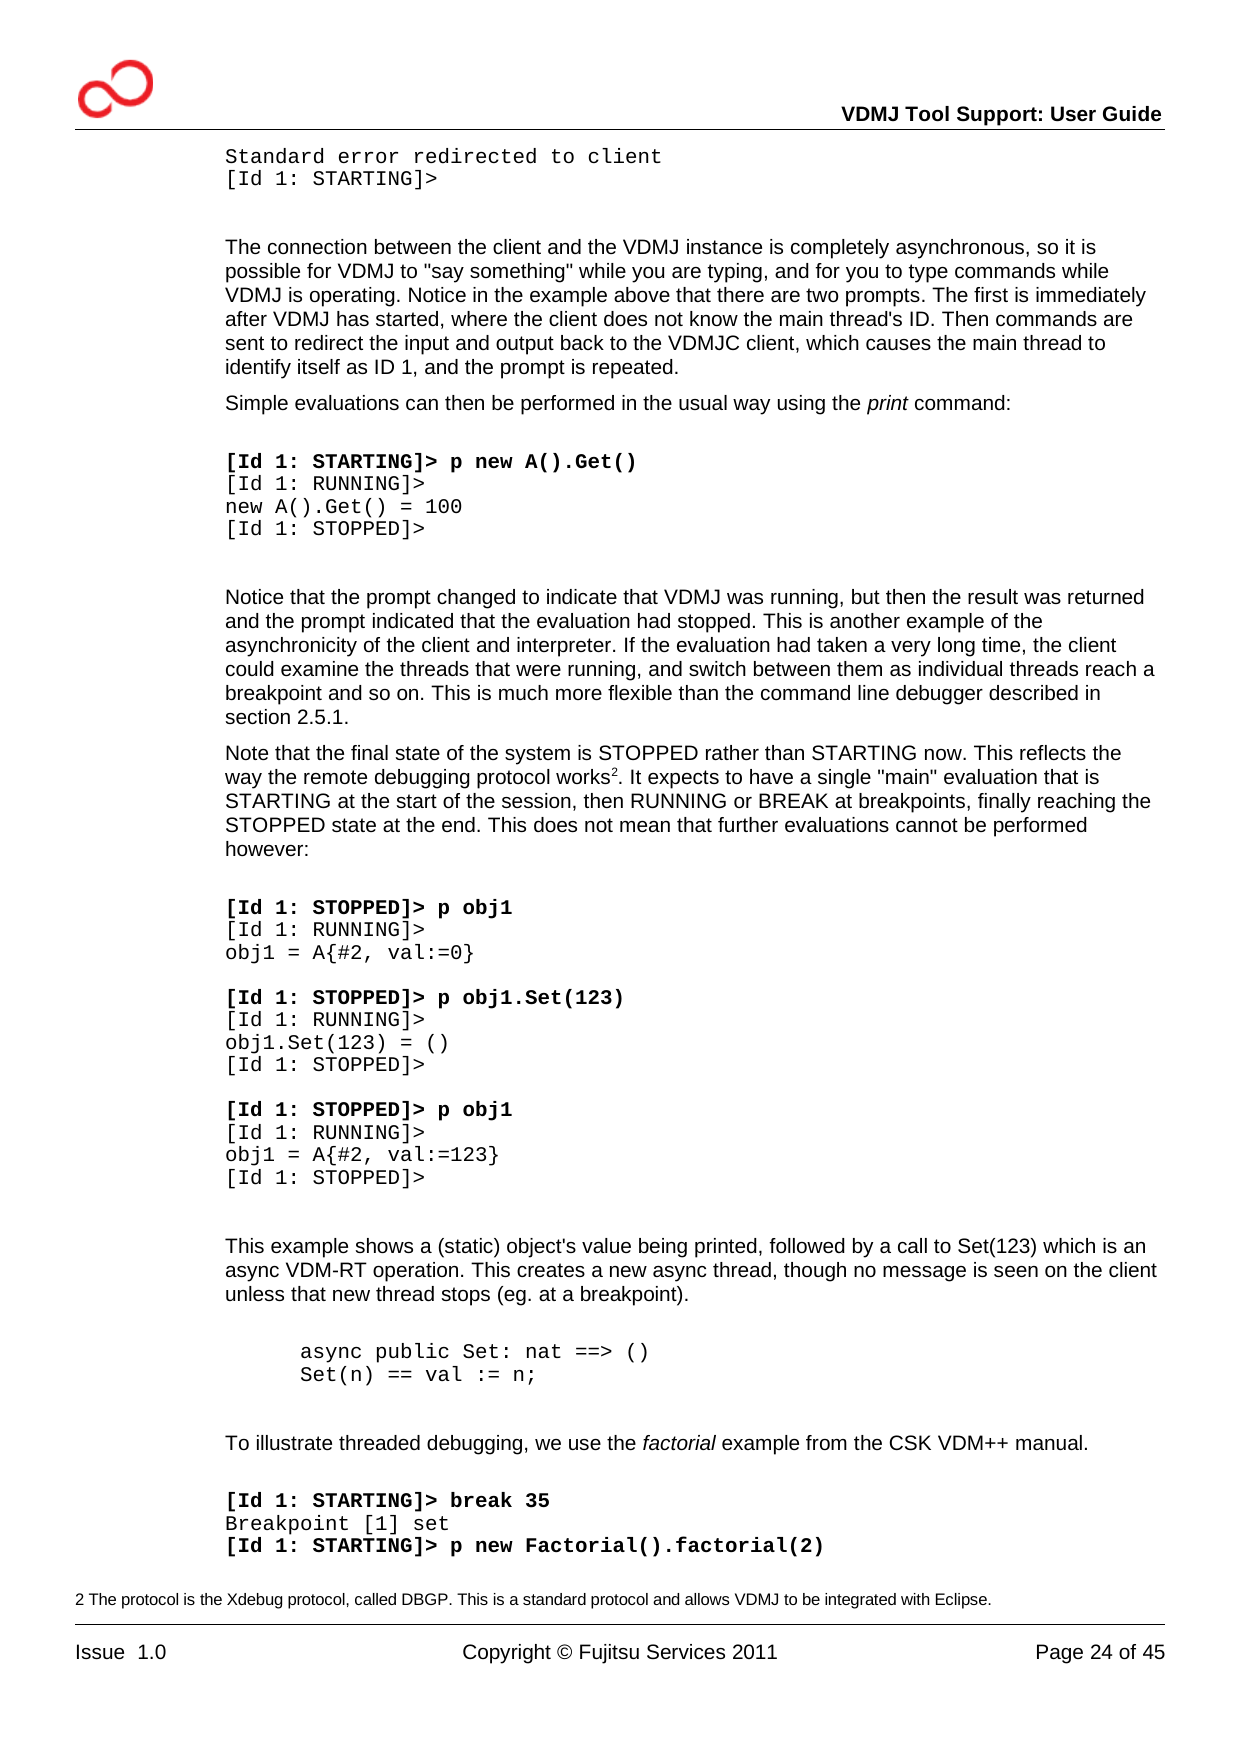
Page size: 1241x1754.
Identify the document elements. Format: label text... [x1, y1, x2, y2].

text The connection between the client and the VDMJ instance is completely asynchronous, so it is possible for VDMJ to "say something" while you are typing, and for you to type commands while VDMJ is operating. Notice in the example above that there are two prompts. The first is immediately after VDMJ has started, where the client does not know the main thread's ID. Then commands are sent to redirect the input and output back to the VDMJC client, which causes the main thread to identify itself as ID 1, and the prompt is repeated. [225, 235, 1165, 379]
text The protocol is the Xdebug protocol, called DBGP. This is a standard protocol and allows VDMJ to be integrated with Eclipse. [75, 1590, 1165, 1609]
text [Id 1: STARTING]> p new A().Get() [225, 450, 1165, 473]
text [Id 1: STOPPED]> p obj1 [225, 1099, 1165, 1121]
text [Id 1: RUNNING]> [225, 1009, 1165, 1031]
picture [78, 52, 153, 128]
text [Id 1: STOPPED]> p obj1 [225, 896, 1165, 919]
text [Id 1: STOPPED]> [225, 1166, 1165, 1189]
text [Id 1: STOPPED]> p obj1.Set(123) [225, 986, 1165, 1009]
text [Id 1: STARTING]> p new Factorial().factorial(2) [225, 1535, 1165, 1557]
text Set(n) == val := n; [225, 1363, 1165, 1386]
text [Id 1: STOPPED]> [225, 1054, 1165, 1076]
text This example shows a (static) object's value being printed, followed by a call to Set(123) which is an async VDM-RT operation. This creates a new async thread, though no message is seen on the client unless that new thread stops (eg. at a breakpoint). [225, 1234, 1165, 1306]
text [Id 1: STARTING]> break 35 [225, 1490, 1165, 1512]
text [Id 1: STARTING]> [225, 168, 1165, 190]
text [Id 1: STOPPED]> [225, 518, 1165, 540]
text To illustrate threaded debugging, we use the factorial example from the CSK VDM++ manual. [225, 1431, 1165, 1455]
text Note that the final state of the system is STOPPED rather than STARTING now. This reflects the way the remote debugging protocol works. It expects to have a single "main" evaluation that is STARTING at the start of the session, then RUNNING or BREAK at breakpoints, finally reaching the STOPPED state at the end. This does not mean that further evaluations cannot be performed however: [225, 742, 1165, 861]
text obj1.Set(123) = () [225, 1031, 1165, 1054]
text obj1 = A{#2, val:=123} [225, 1144, 1165, 1166]
text [Id 1: RUNNING]> [225, 1121, 1165, 1144]
text [Id 1: RUNNING]> [225, 919, 1165, 941]
text new A().Get() = 100 [225, 495, 1165, 518]
text Simple evaluations can then be performed in the usual way using the print command: [225, 391, 1165, 415]
text obj1 = A{#2, val:=0} [225, 941, 1165, 964]
text Notice that the prompt changed to indicate that VDMJ was running, but then the result was returned and the prompt indicated that the evaluation had stopped. This is another example of the asynchronicity of the client and interpreter. If the evaluation had taken a very long time, the client could examine the threads that were running, and switch between them as individual threads reach a breakpoint and so on. This is much more flexible than the command line debugger described in section 2.5.1. [225, 585, 1165, 729]
text Standard error redirected to client [225, 145, 1165, 168]
text async public Set: nat ==> () [225, 1341, 1165, 1363]
text [Id 1: RUNNING]> [225, 473, 1165, 495]
text Breakpoint [1] set [225, 1512, 1165, 1535]
